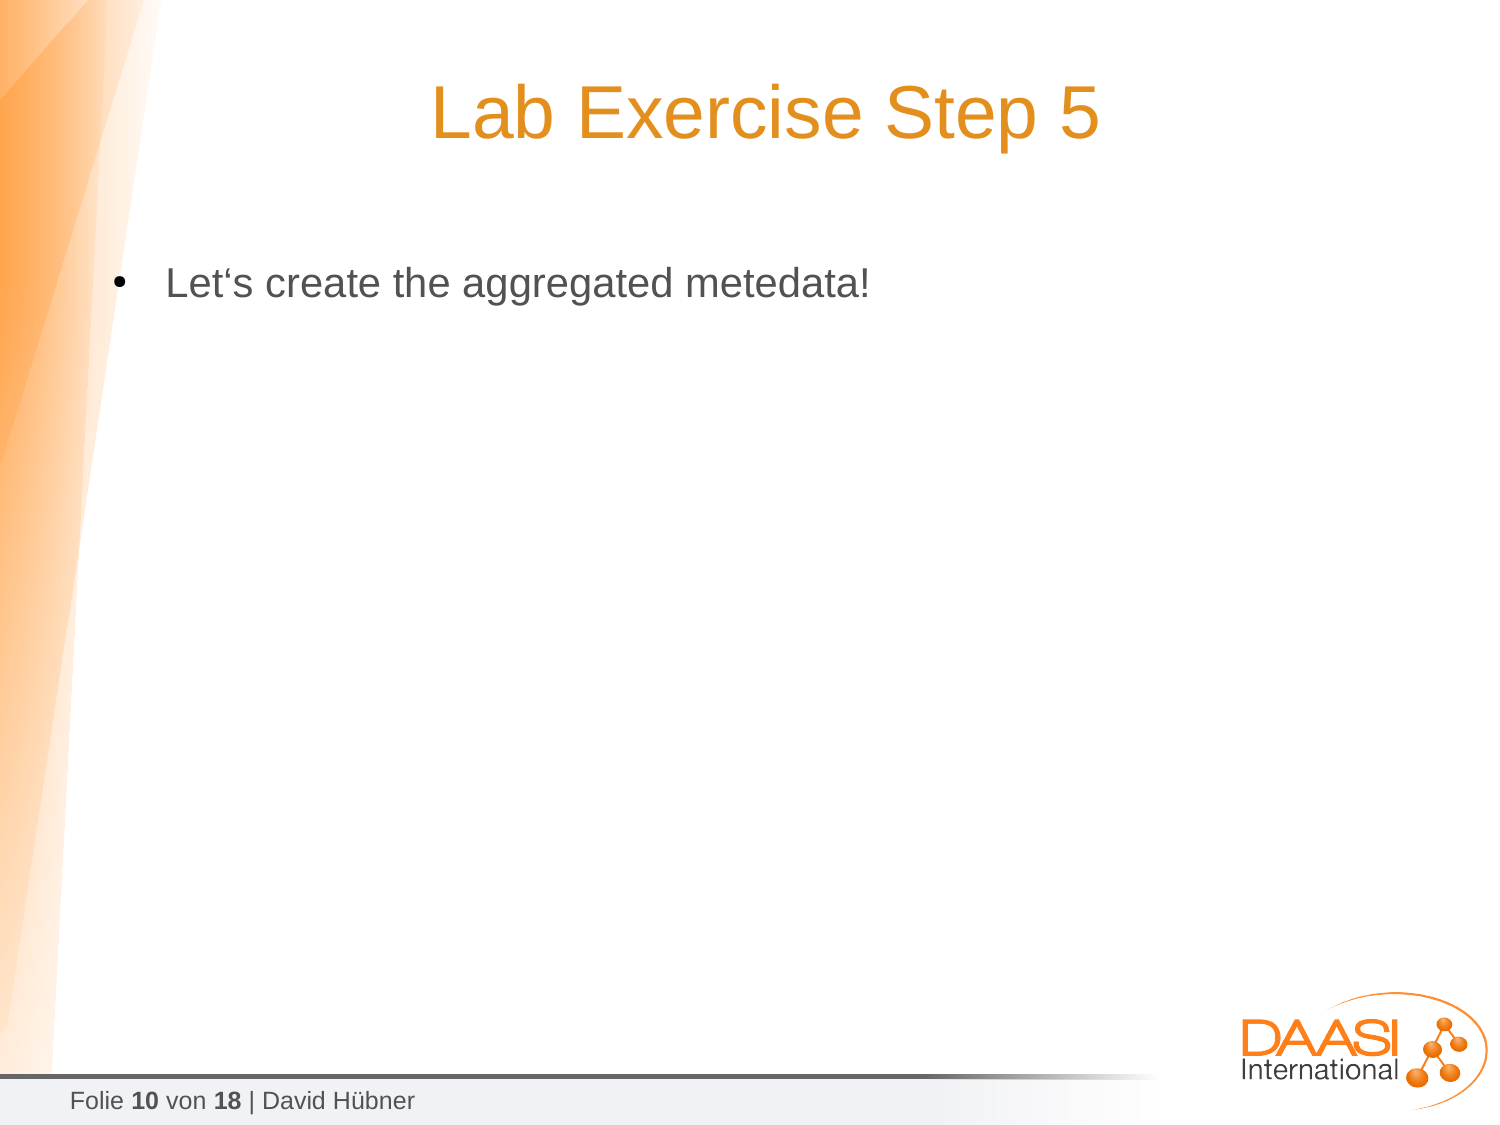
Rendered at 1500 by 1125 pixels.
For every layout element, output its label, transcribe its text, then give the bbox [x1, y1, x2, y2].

title Lab Exercise Step 5 [91, 48, 1441, 178]
picture [1240, 992, 1500, 1111]
list Let‘s create the aggregated metedata! [94, 259, 1441, 945]
